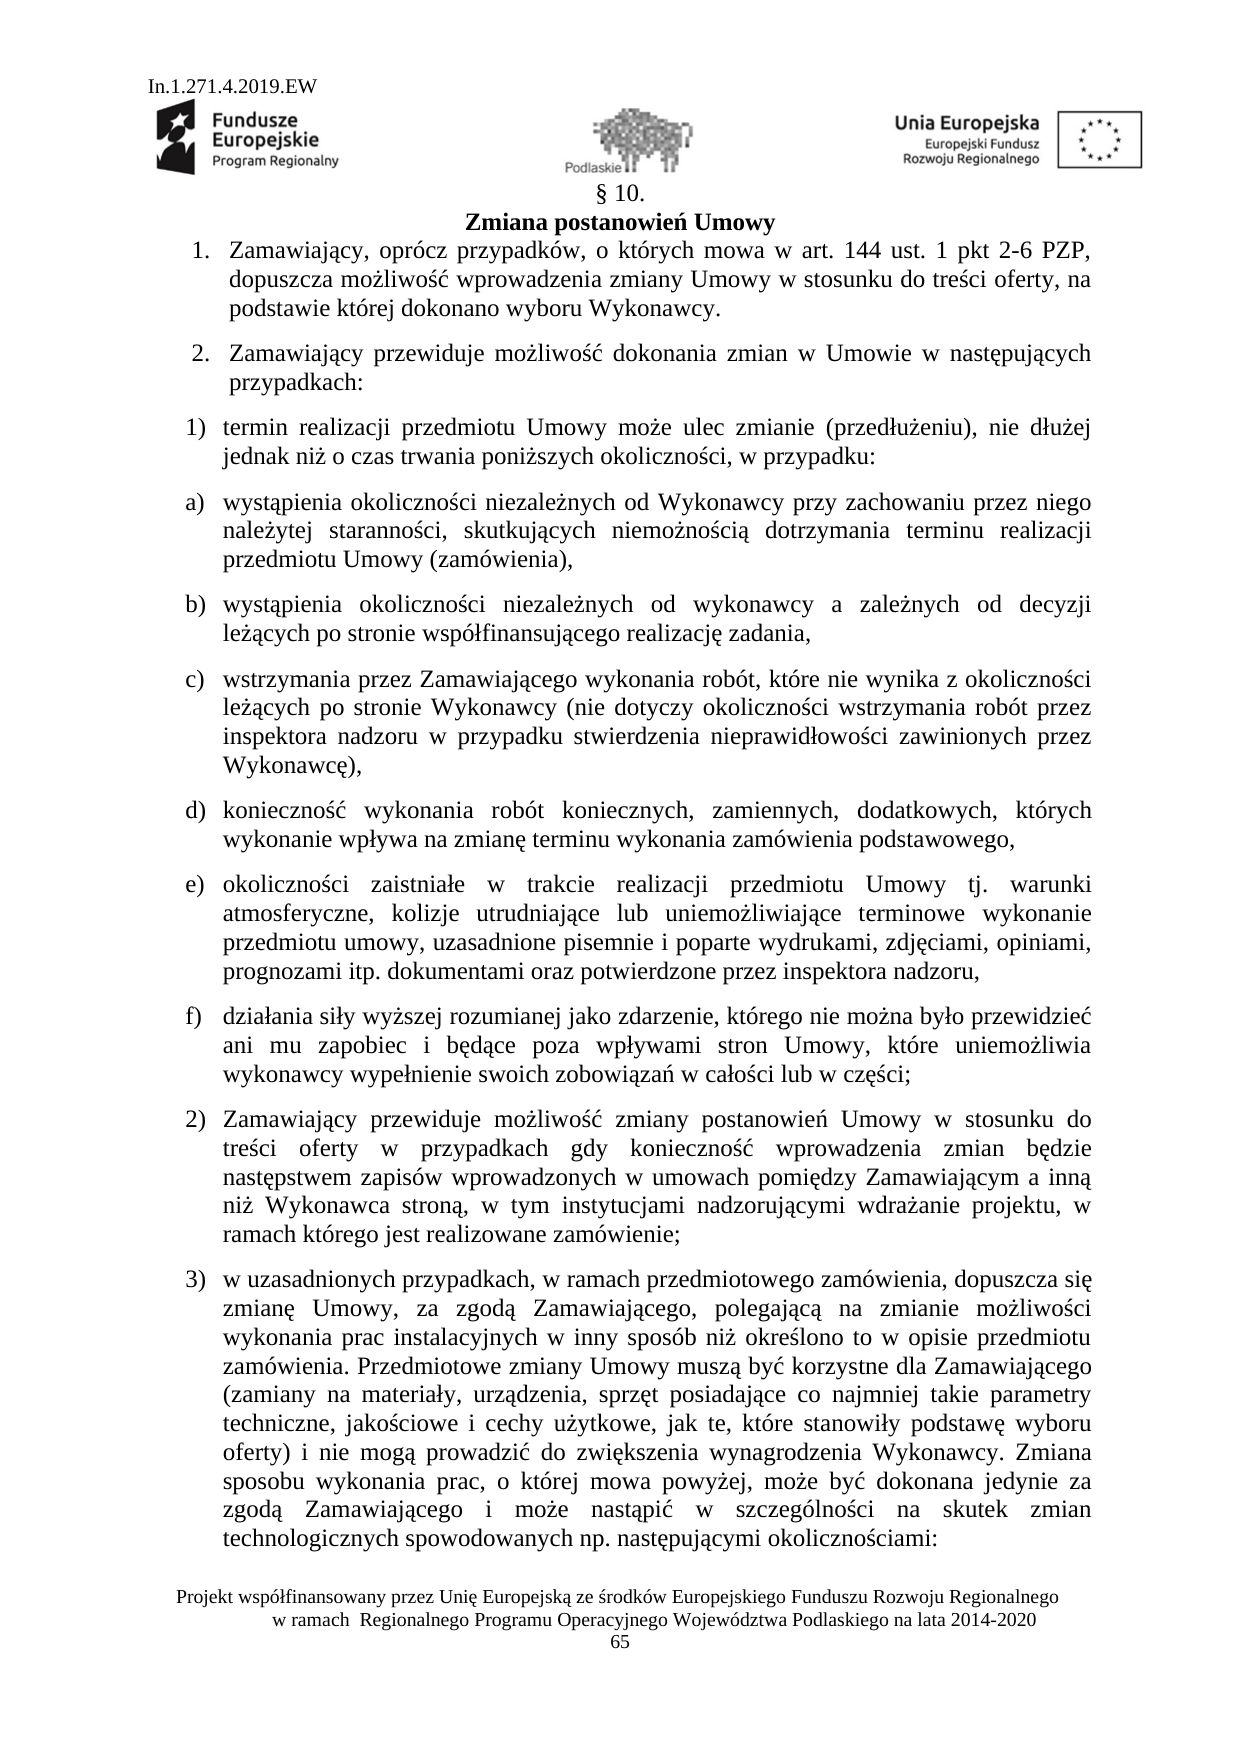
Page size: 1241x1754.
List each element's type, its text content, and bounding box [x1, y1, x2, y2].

list termin realizacji przedmiotu Umowy może ulec zmianie (przedłużeniu), nie dłużej jednak niż o czas trwania poniższych okoliczności, w przypadku: [185, 412, 1092, 470]
list Zamawiający przewiduje możliwość zmiany postanowień Umowy w stosunku do treści oferty w przypadkach gdy konieczność wprowadzenia zmian będzie następstwem zapisów wprowadzonych w umowach pomiędzy Zamawiającym a inną niż Wykonawca stroną, w tym instytucjami nadzorującymi wdrażanie projektu, w ramach którego jest realizowane zamówienie; [185, 1104, 1092, 1248]
list wstrzymania przez Zamawiającego wykonania robót, które nie wynika z okoliczności leżących po stronie Wykonawcy (nie dotyczy okoliczności wstrzymania robót przez inspektora nadzoru w przypadku stwierdzenia nieprawidłowości zawinionych przez Wykonawcę), [185, 664, 1092, 779]
list wystąpienia okoliczności niezależnych od Wykonawcy przy zachowaniu przez niego należytej staranności, skutkujących niemożnością dotrzymania terminu realizacji przedmiotu Umowy (zamówienia), [185, 487, 1092, 573]
list działania siły wyższej rozumianej jako zdarzenie, którego nie można było przewidzieć ani mu zapobiec i będące poza wpływami stron Umowy, które uniemożliwia wykonawcy wypełnienie swoich zobowiązań w całości lub w części; [185, 1001, 1092, 1087]
text § 10. [148, 178, 1092, 207]
list konieczność wykonania robót koniecznych, zamiennych, dodatkowych, których wykonanie wpływa na zmianę terminu wykonania zamówienia podstawowego, [185, 795, 1092, 853]
list Zamawiający przewiduje możliwość dokonania zmian w Umowie w następujących przypadkach: [191, 338, 1092, 396]
list wystąpienia okoliczności niezależnych od wykonawcy a zależnych od decyzji leżących po stronie współfinansującego realizację zadania, [185, 589, 1092, 647]
list okoliczności zaistniałe w trakcie realizacji przedmiotu Umowy tj. warunki atmosferyczne, kolizje utrudniające lub uniemożliwiające terminowe wykonanie przedmiotu umowy, uzasadnione pisemnie i poparte wydrukami, zdjęciami, opiniami, prognozami itp. dokumentami oraz potwierdzone przez inspektora nadzoru, [185, 869, 1092, 984]
text Zmiana postanowień Umowy [148, 207, 1092, 235]
list Zamawiający, oprócz przypadków, o których mowa w art. 144 ust. 1 pkt 2-6 PZP, dopuszcza możliwość wprowadzenia zmiany Umowy w stosunku do treści oferty, na podstawie której dokonano wyboru Wykonawcy. [191, 235, 1092, 322]
list w uzasadnionych przypadkach, w ramach przedmiotowego zamówienia, dopuszcza się zmianę Umowy, za zgodą Zamawiającego, polegającą na zmianie możliwości wykonania prac instalacyjnych w inny sposób niż określono to w opisie przedmiotu zamówienia. Przedmiotowe zmiany Umowy muszą być korzystne dla Zamawiającego (zamiany na materiały, urządzenia, sprzęt posiadające co najmniej takie parametry techniczne, jakościowe i cechy użytkowe, jak te, które stanowiły podstawę wyboru oferty) i nie mogą prowadzić do zwiększenia wynagrodzenia Wykonawcy. Zmiana sposobu wykonania prac, o której mowa powyżej, może być dokonana jedynie za zgodą Zamawiającego i może nastąpić w szczególności na skutek zmian technologicznych spowodowanych np. następującymi okolicznościami: [185, 1264, 1092, 1552]
